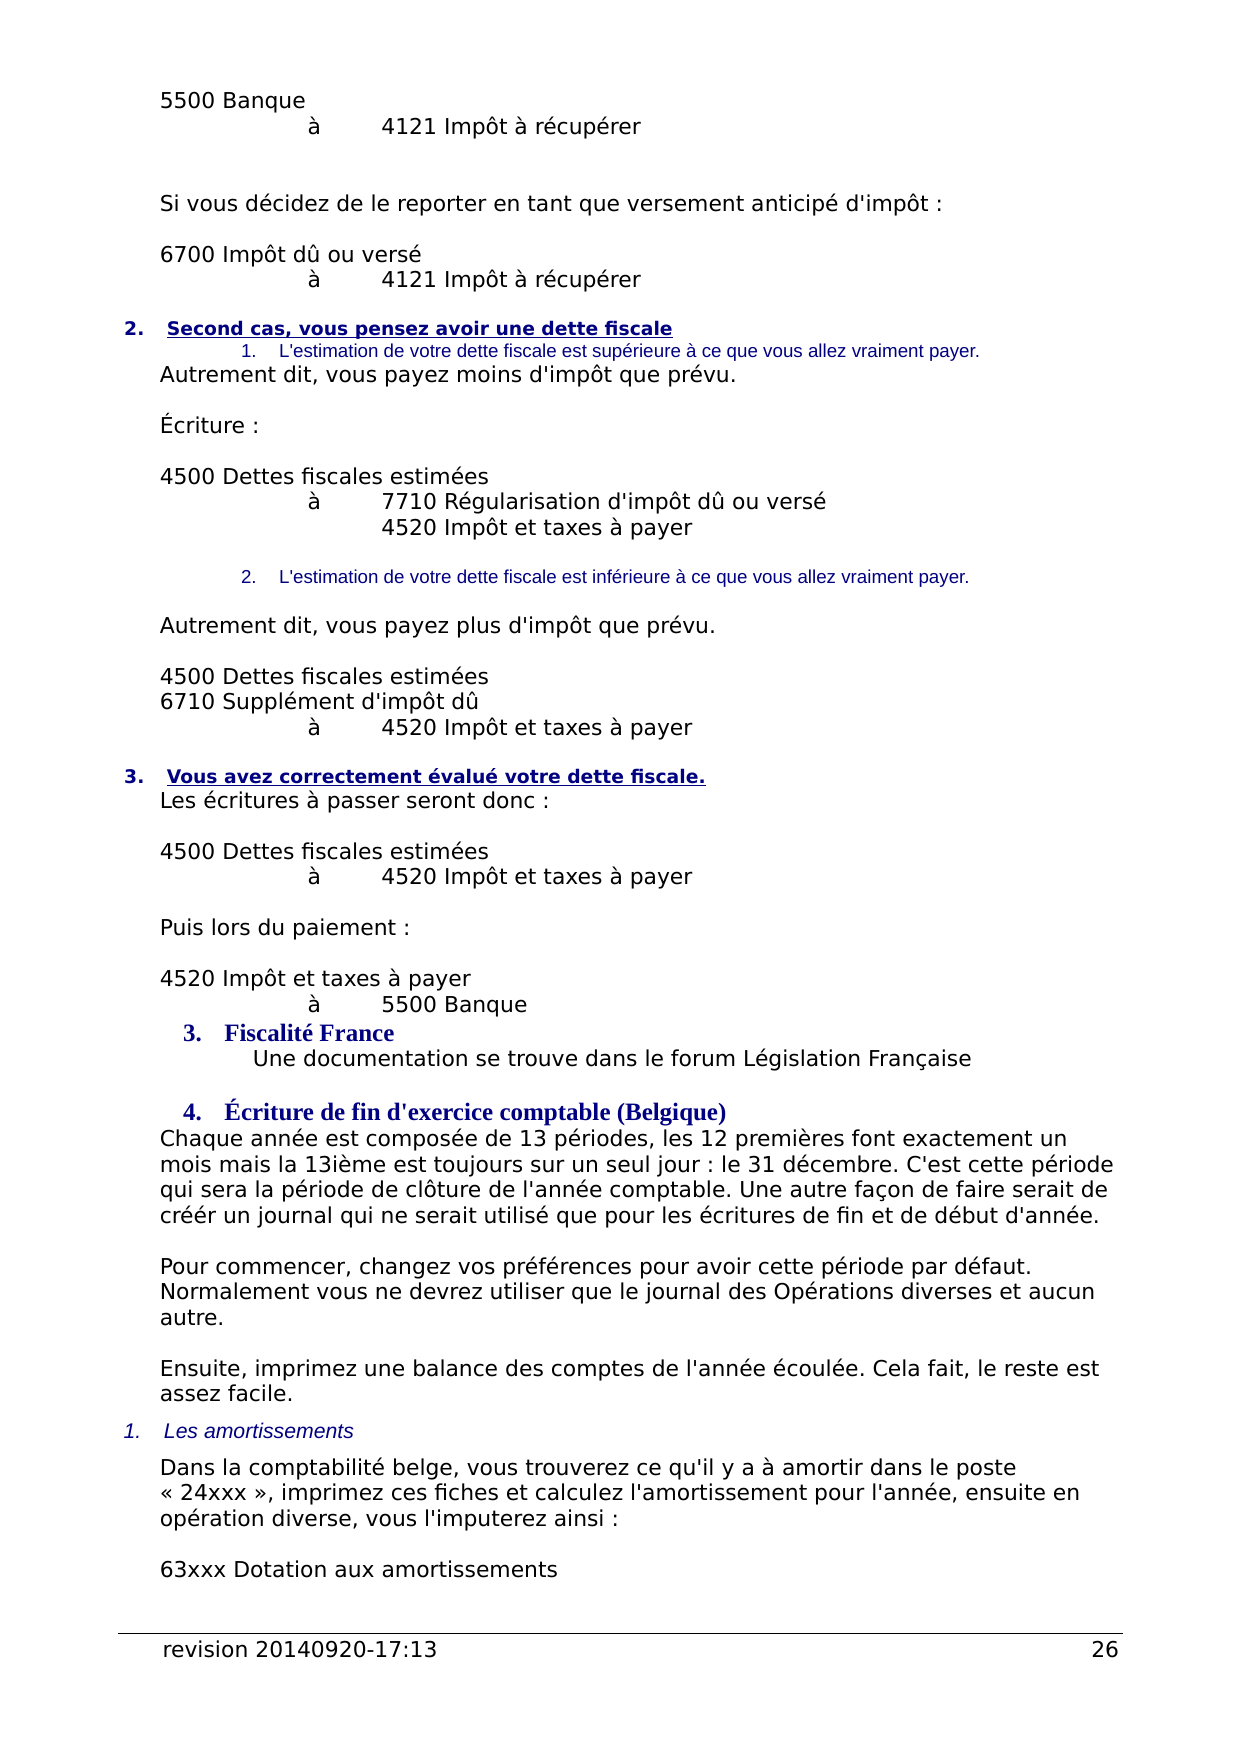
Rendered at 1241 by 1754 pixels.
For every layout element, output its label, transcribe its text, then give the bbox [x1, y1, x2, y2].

text à 7710 Régularisation d'impôt dû ou versé [159, 489, 1123, 515]
text 4520 Impôt et taxes à payer [159, 967, 1123, 992]
text à 4520 Impôt et taxes à payer [159, 715, 1123, 741]
text Les écritures à passer seront donc : [159, 788, 1123, 813]
subtitle Vous avez correctement évalué votre dette fiscale. [117, 766, 1123, 788]
text Chaque année est composée de 13 périodes, les 12 premières font exactement un mois mais la 13ième est toujours sur un seul jour : le 31 décembre. C'est cette période qui sera la période de clôture de l'année comptable. Une autre façon de faire serait de créér un journal qui ne serait utilisé que pour les écritures de fin et de début d'année. [159, 1126, 1123, 1228]
text Autrement dit, vous payez moins d'impôt que prévu. [159, 362, 1123, 387]
text 4500 Dettes fiscales estimées [159, 464, 1123, 489]
text Autrement dit, vous payez plus d'impôt que prévu. [159, 613, 1123, 638]
text 4500 Dettes fiscales estimées [159, 664, 1123, 689]
text Une documentation se trouve dans le forum Législation Française [159, 1046, 1123, 1072]
subtitle Les amortissements [117, 1419, 1123, 1443]
text Si vous décidez de le reporter en tant que versement anticipé d'impôt : [159, 191, 1123, 216]
text 4500 Dettes fiscales estimées [159, 839, 1123, 864]
text à 5500 Banque [159, 992, 1123, 1018]
text 6700 Impôt dû ou versé [159, 242, 1123, 267]
text Pour commencer, changez vos préférences pour avoir cette période par défaut. Normalement vous ne devrez utiliser que le journal des Opérations diverses et aucun autre. [159, 1254, 1123, 1330]
subtitle L'estimation de votre dette fiscale est inférieure à ce que vous allez vraiment payer. [236, 566, 1123, 587]
text à 4121 Impôt à récupérer [159, 267, 1123, 293]
subtitle L'estimation de votre dette fiscale est supérieure à ce que vous allez vraiment payer. [236, 340, 1123, 362]
text à 4520 Impôt et taxes à payer [159, 864, 1123, 890]
text Puis lors du paiement : [159, 916, 1123, 941]
text 5500 Banque [159, 88, 1123, 114]
subtitle Écriture de fin d'exercice comptable (Belgique) [177, 1097, 1123, 1126]
text Dans la comptabilité belge, vous trouverez ce qu'il y a à amortir dans le poste « 24xxx », imprimez ces fiches et calculez l'amortissement pour l'année, ensuite en opération diverse, vous l'imputerez ainsi : [159, 1455, 1123, 1531]
text Écriture : [159, 413, 1123, 438]
text à 4121 Impôt à récupérer [159, 114, 1123, 139]
text 4520 Impôt et taxes à payer [159, 515, 1123, 540]
text 63xxx Dotation aux amortissements [159, 1557, 1123, 1582]
subtitle Fiscalité France [177, 1018, 1123, 1046]
text 6710 Supplément d'impôt dû [159, 689, 1123, 715]
text Ensuite, imprimez une balance des comptes de l'année écoulée. Cela fait, le reste est assez facile. [159, 1356, 1123, 1407]
subtitle Second cas, vous pensez avoir une dette fiscale [117, 318, 1123, 340]
